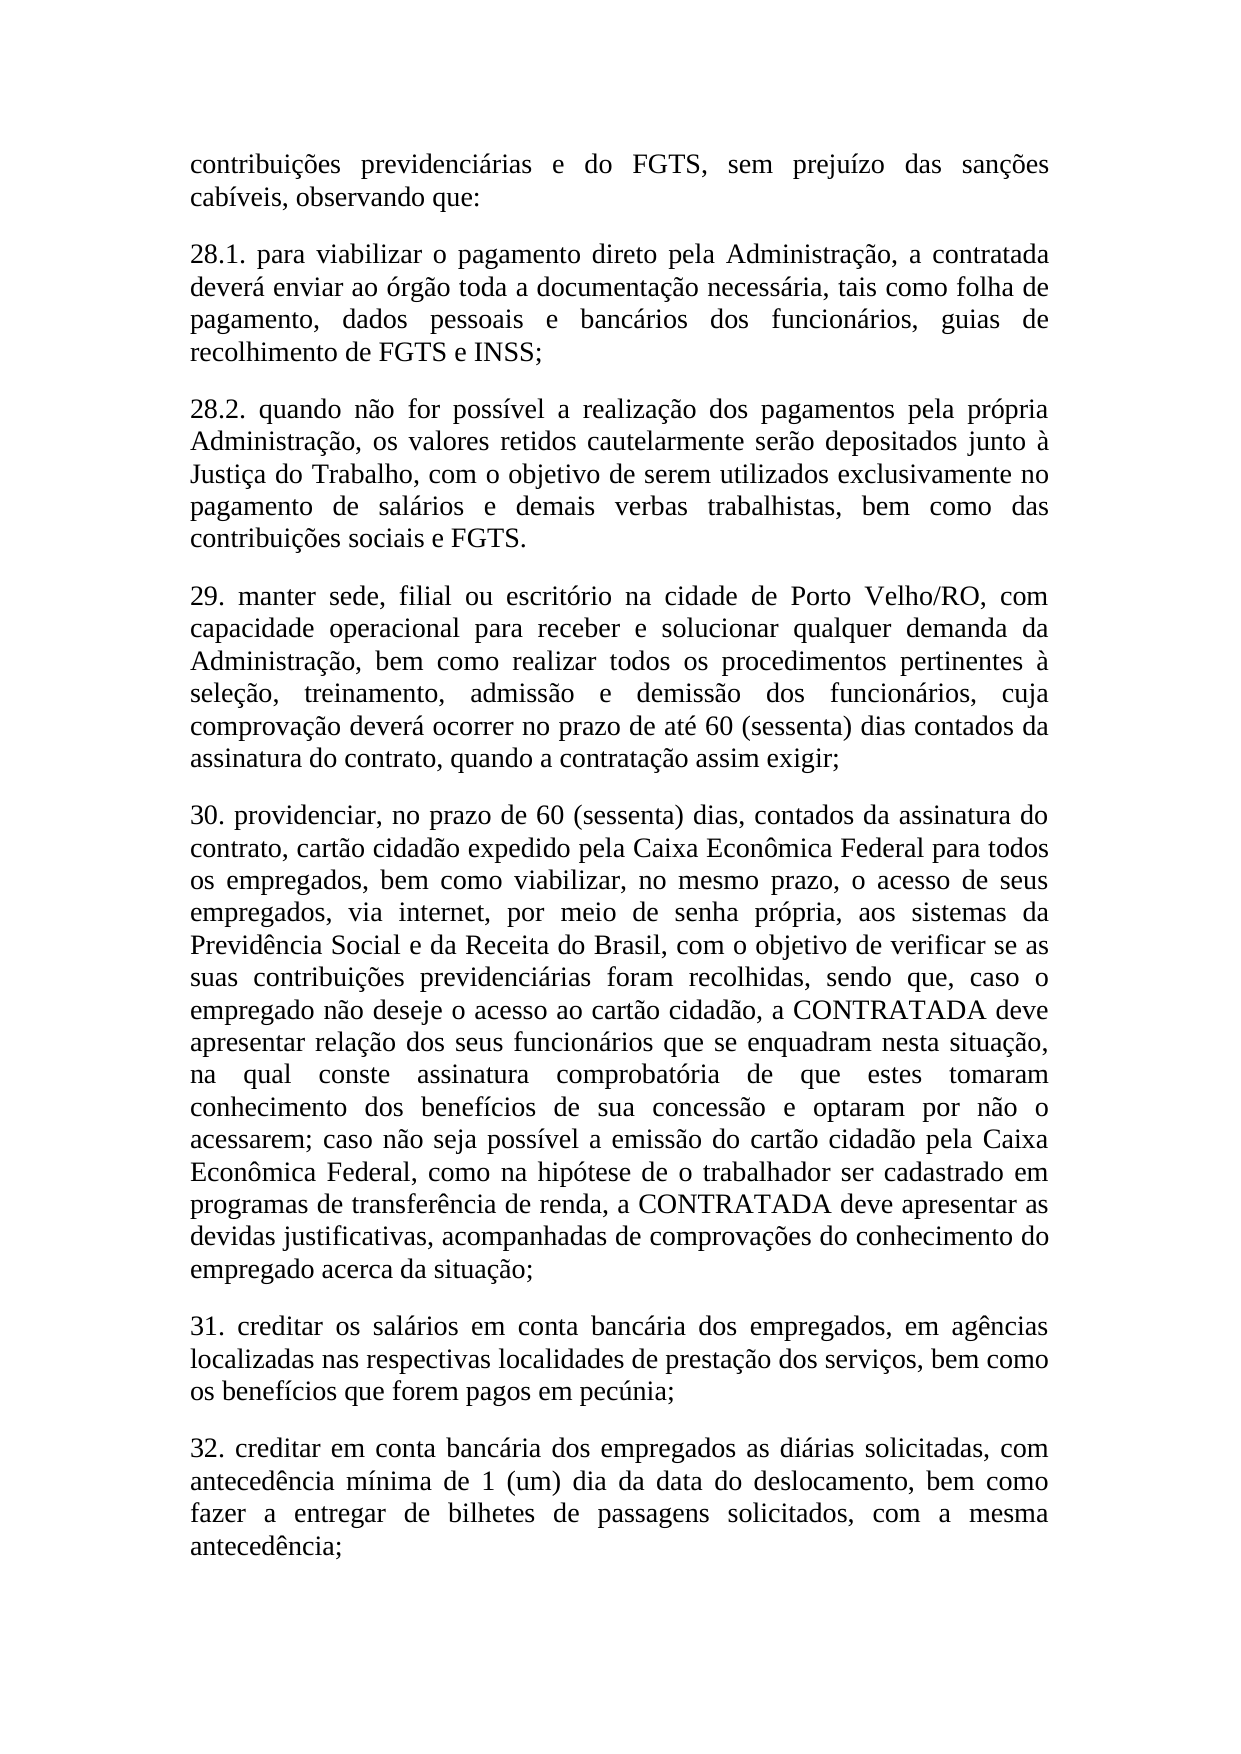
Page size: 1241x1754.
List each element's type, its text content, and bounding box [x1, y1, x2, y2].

text 31. creditar os salários em conta bancária dos empregados, em agências localizadas nas respectivas localidades de prestação dos serviços, bem como os benefícios que forem pagos em pecúnia; [190, 1309, 1051, 1406]
text contribuições previdenciárias e do FGTS, sem prejuízo das sanções cabíveis, observando que: [190, 148, 1051, 212]
text 32. creditar em conta bancária dos empregados as diárias solicitadas, com antecedência mínima de 1 (um) dia da data do deslocamento, bem como fazer a entregar de bilhetes de passagens solicitados, com a mesma antecedência; [190, 1431, 1051, 1561]
text 28.2. quando não for possível a realização dos pagamentos pela própria Administração, os valores retidos cautelarmente serão depositados junto à Justiça do Trabalho, com o objetivo de serem utilizados exclusivamente no pagamento de salários e demais verbas trabalhistas, bem como das contribuições sociais e FGTS. [190, 392, 1051, 554]
text 29. manter sede, filial ou escritório na cidade de Porto Velho/RO, com capacidade operacional para receber e solucionar qualquer demanda da Administração, bem como realizar todos os procedimentos pertinentes à seleção, treinamento, admissão e demissão dos funcionários, cuja comprovação deverá ocorrer no prazo de até 60 (sessenta) dias contados da assinatura do contrato, quando a contratação assim exigir; [190, 579, 1051, 773]
text 28.1. para viabilizar o pagamento direto pela Administração, a contratada deverá enviar ao órgão toda a documentação necessária, tais como folha de pagamento, dados pessoais e bancários dos funcionários, guias de recolhimento de FGTS e INSS; [190, 237, 1051, 367]
text 30. providenciar, no prazo de 60 (sessenta) dias, contados da assinatura do contrato, cartão cidadão expedido pela Caixa Econômica Federal para todos os empregados, bem como viabilizar, no mesmo prazo, o acesso de seus empregados, via internet, por meio de senha própria, aos sistemas da Previdência Social e da Receita do Brasil, com o objetivo de verificar se as suas contribuições previdenciárias foram recolhidas, sendo que, caso o empregado não deseje o acesso ao cartão cidadão, a CONTRATADA deve apresentar relação dos seus funcionários que se enquadram nesta situação, na qual conste assinatura comprobatória de que estes tomaram conhecimento dos benefícios de sua concessão e optaram por não o acessarem; caso não seja possível a emissão do cartão cidadão pela Caixa Econômica Federal, como na hipótese de o trabalhador ser cadastrado em programas de transferência de renda, a CONTRATADA deve apresentar as devidas justificativas, acompanhadas de comprovações do conhecimento do empregado acerca da situação; [190, 798, 1051, 1284]
